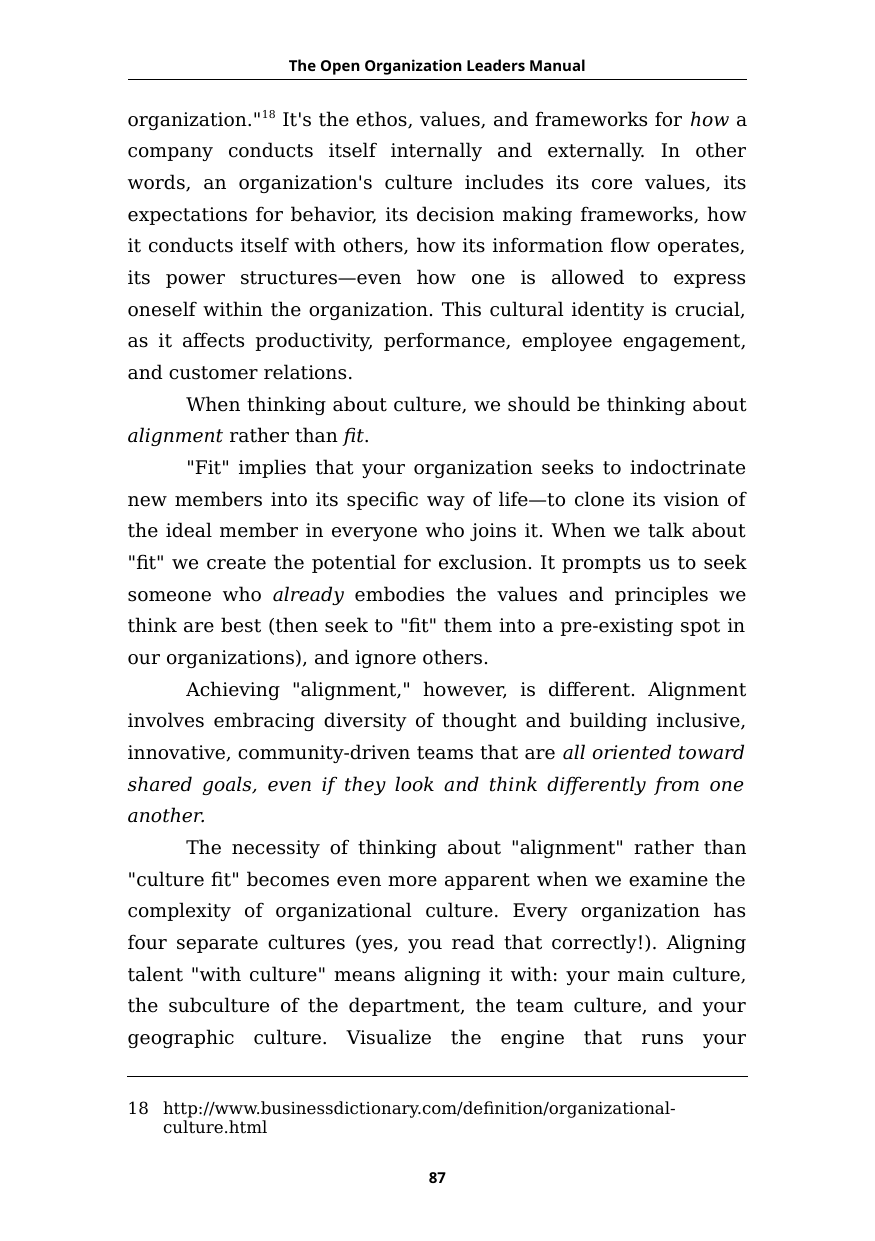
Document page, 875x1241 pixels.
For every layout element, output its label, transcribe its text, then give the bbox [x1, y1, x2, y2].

text http://www.businessdictionary.com/definition/organizational-culture.html [127, 1099, 747, 1138]
text organization." It's the ethos, values, and frameworks for how a company conducts itself internally and externally. In other words, an organization's culture includes its core values, its expectations for behavior, its decision making frameworks, how it conducts itself with others, how its information flow operates, its power structures—even how one is allowed to express oneself within the organization. This cultural identity is crucial, as it affects productivity, performance, employee engagement, and customer relations. [127, 109, 747, 384]
text The necessity of thinking about "alignment" rather than "culture fit" becomes even more apparent when we examine the complexity of organizational culture. Every organization has four separate cultures (yes, you read that correctly!). Aligning talent "with culture" means aligning it with: your main culture, the subculture of the department, the team culture, and your geographic culture. Visualize the engine that runs your [127, 837, 747, 1049]
text "Fit" implies that your organization seeks to indoctrinate new members into its specific way of life—to clone its vision of the ideal member in everyone who joins it. When we talk about "fit" we create the potential for exclusion. It prompts us to seek someone who already embodies the values and principles we think are best (then seek to "fit" them into a pre-existing spot in our organizations), and ignore others. [127, 457, 747, 669]
text When thinking about culture, we should be thinking about alignment rather than fit. [127, 394, 747, 447]
text Achieving "alignment," however, is different. Alignment involves embracing diversity of thought and building inclusive, innovative, community-driven teams that are all oriented toward shared goals, even if they look and think differently from one another. [127, 679, 747, 827]
